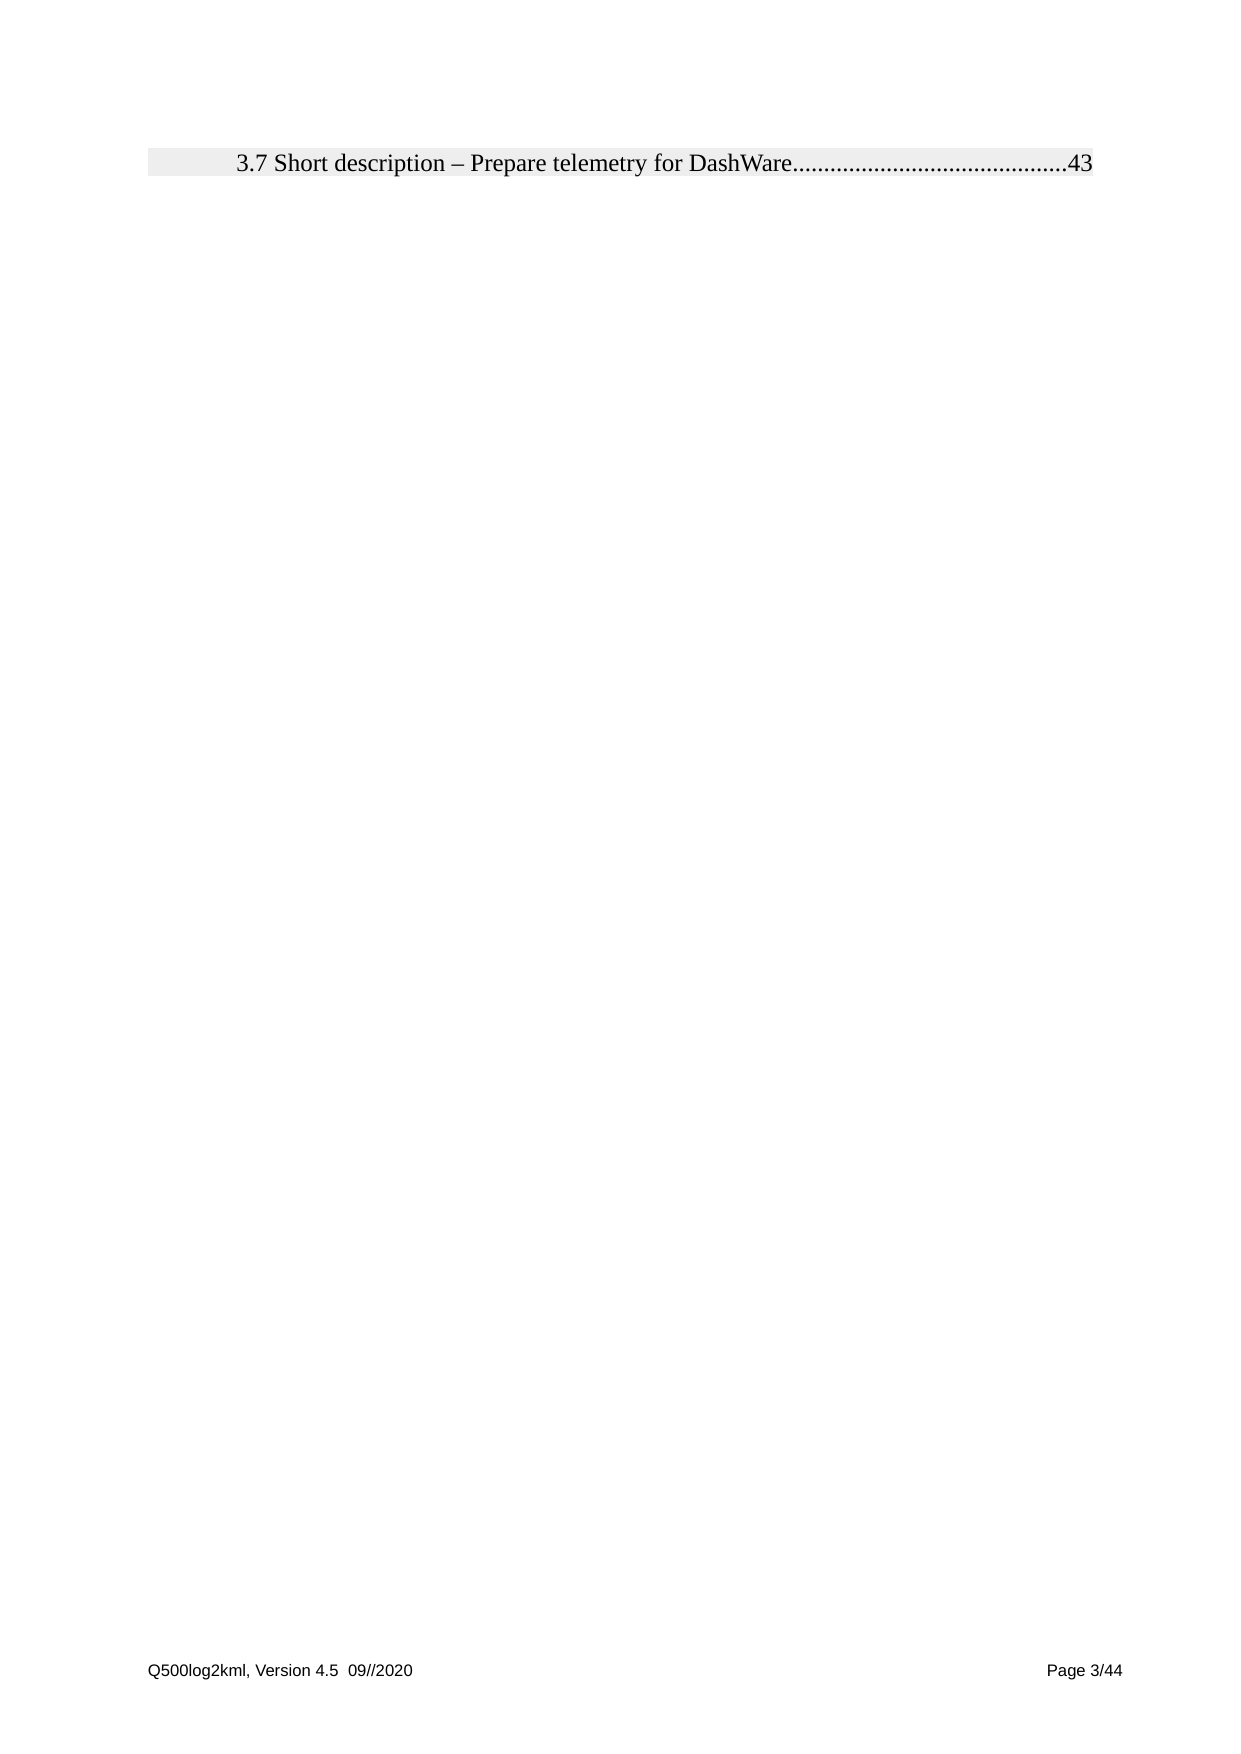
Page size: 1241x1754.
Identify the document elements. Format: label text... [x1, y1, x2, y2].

text 3.7 Short description – Prepare telemetry for DashWare 43 [236, 148, 1093, 176]
